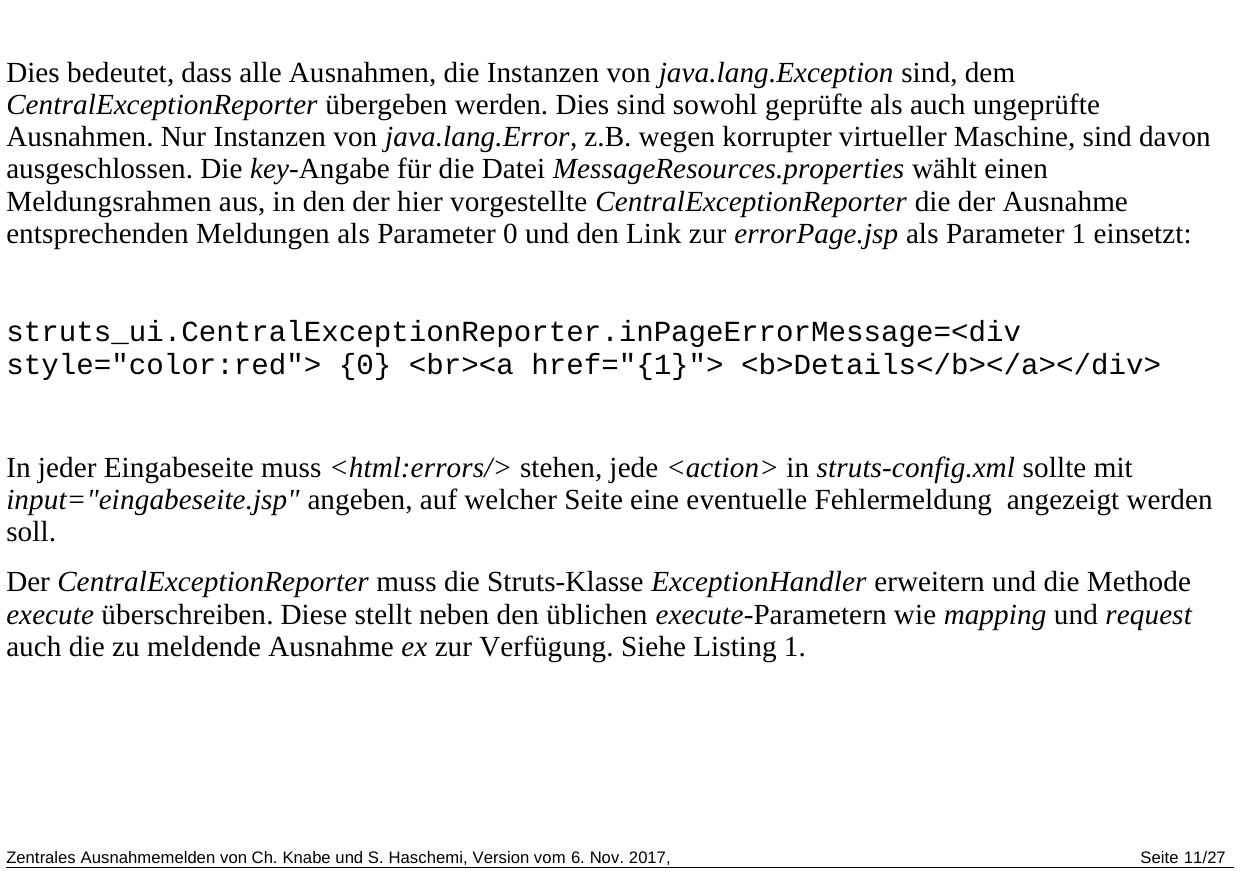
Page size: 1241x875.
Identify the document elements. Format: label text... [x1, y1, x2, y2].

text struts_ui.CentralExceptionReporter.inPageErrorMessage=<div style="color:red"> {0} <br><a href="{1}"> <b>Details</b></a></div> [6, 317, 1234, 383]
text Dies bedeutet, dass alle Ausnahmen, die Instanzen von java.lang.Exception sind, dem CentralExceptionReporter übergeben werden. Dies sind sowohl geprüfte als auch ungeprüfte Ausnahmen. Nur Instanzen von java.lang.Error, z.B. wegen korrupter virtueller Maschine, sind davon ausgeschlossen. Die key-Angabe für die Datei MessageResources.properties wählt einen Meldungsrahmen aus, in den der hier vorgestellte CentralExceptionReporter die der Ausnahme entsprechenden Meldungen als Parameter 0 und den Link zur errorPage.jsp als Parameter 1 einsetzt: [6, 56, 1234, 250]
text In jeder Eingabeseite muss <html:errors/> stehen, jede <action> in struts-config.xml sollte mit input="eingabeseite.jsp" angeben, auf welcher Seite eine eventuelle Fehlermeldung angezeigt werden soll. [6, 451, 1234, 548]
text Der CentralExceptionReporter muss die Struts-Klasse ExceptionHandler erweitern und die Methode execute überschreiben. Diese stellt neben den üblichen execute-Parametern wie mapping und request auch die zu meldende Ausnahme ex zur Verfügung. Siehe Listing 1. [6, 566, 1234, 663]
